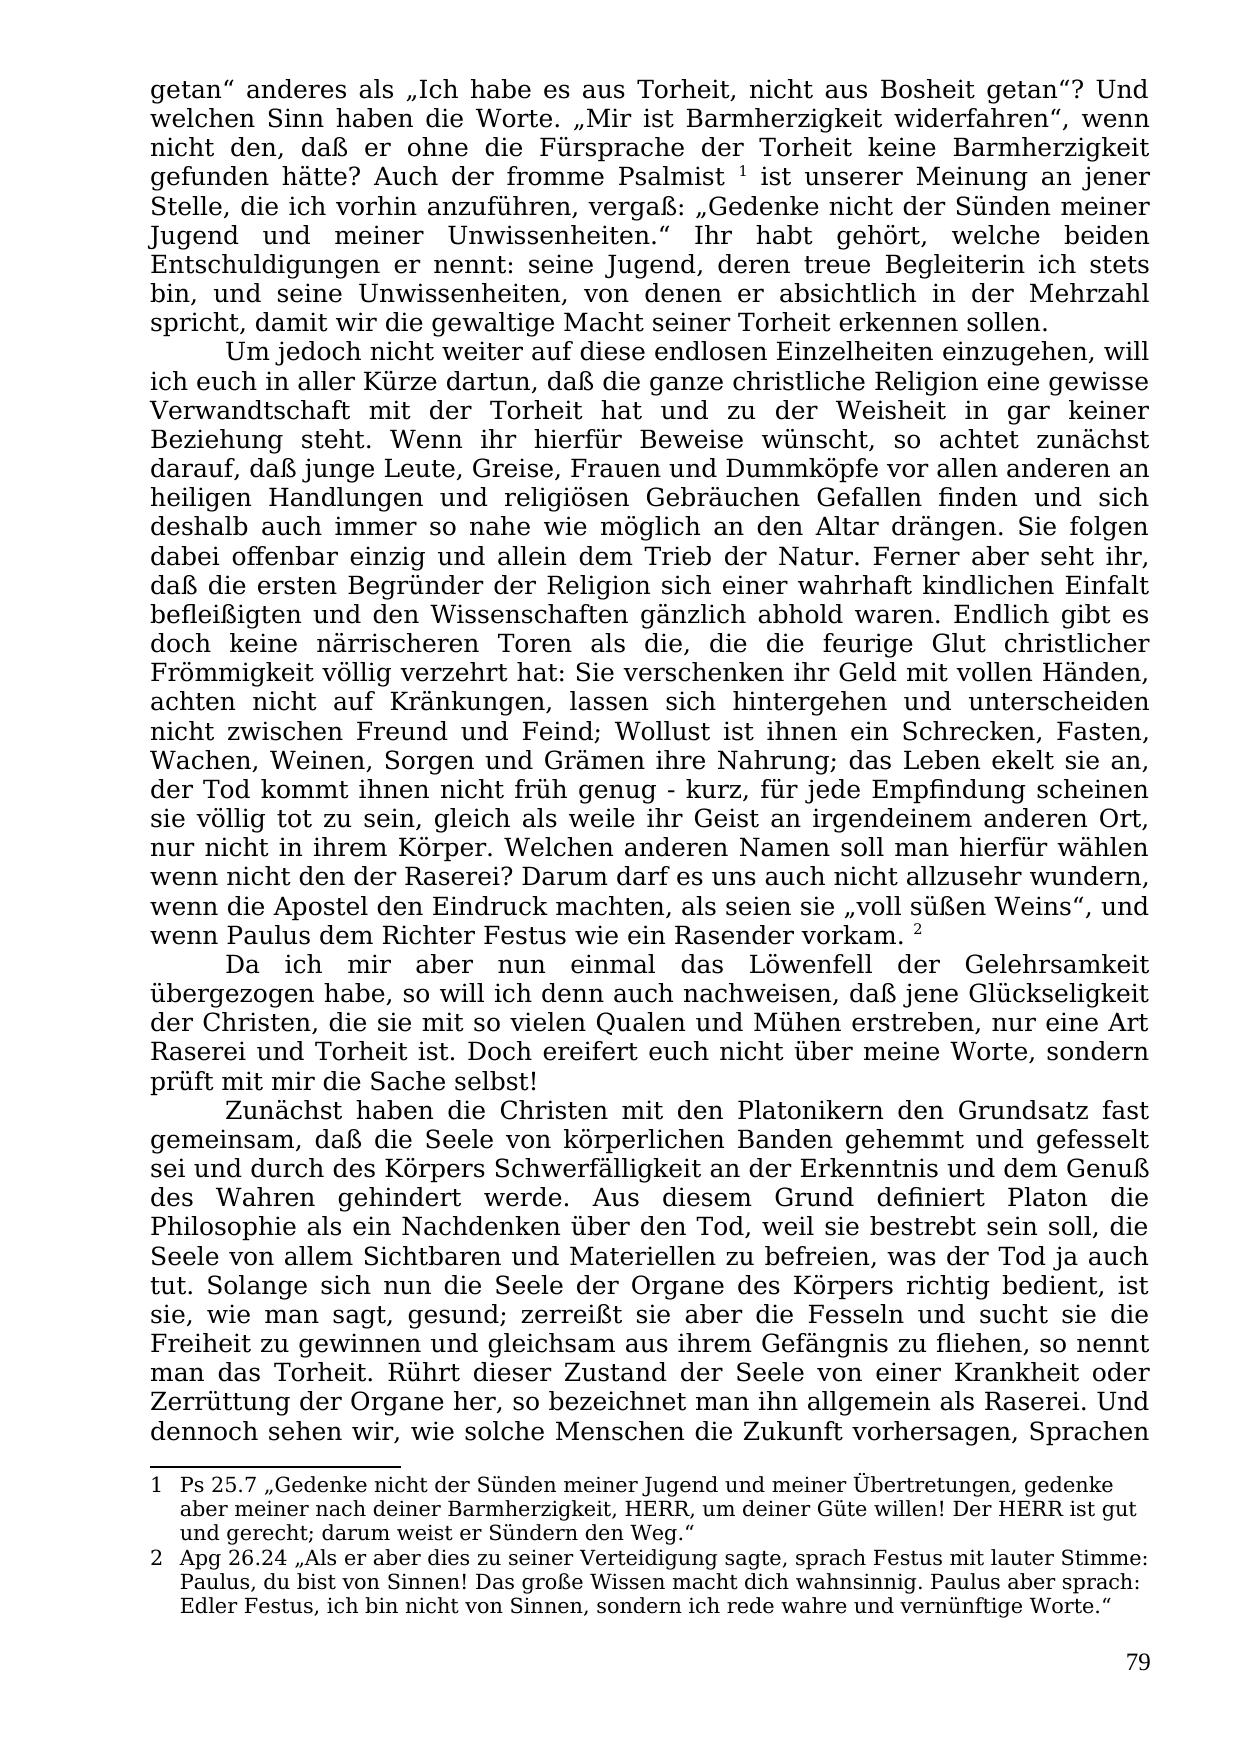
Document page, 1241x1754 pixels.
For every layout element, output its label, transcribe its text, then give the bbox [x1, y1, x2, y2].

text Apg 26.24 „Als er aber dies zu seiner Verteidigung sagte, sprach Festus mit lauter Stimme: Paulus, du bist von Sinnen! Das große Wissen macht dich wahnsinnig. Paulus aber sprach: Edler Festus, ich bin nicht von Sinnen, sondern ich rede wahre und vernünftige Worte.“ [150, 1546, 1151, 1618]
text Zunächst haben die Christen mit den Platonikern den Grundsatz fast gemeinsam, daß die Seele von körperlichen Banden gehemmt und gefesselt sei und durch des Körpers Schwerfälligkeit an der Erkenntnis und dem Genuß des Wahren gehindert werde. Aus diesem Grund definiert Platon die Philosophie als ein Nachdenken über den Tod, weil sie bestrebt sein soll, die Seele von allem Sichtbaren und Materiellen zu befreien, was der Tod ja auch tut. Solange sich nun die Seele der Organe des Körpers richtig bedient, ist sie, wie man sagt, gesund; zerreißt sie aber die Fesseln und sucht sie die Freiheit zu gewinnen und gleichsam aus ihrem Gefängnis zu fliehen, so nennt man das Torheit. Rührt dieser Zustand der Seele von einer Krankheit oder Zerrüttung der Organe her, so bezeichnet man ihn allgemein als Raserei. Und dennoch sehen wir, wie solche Menschen die Zukunft vorhersagen, Sprachen [150, 1096, 1151, 1446]
text Da ich mir aber nun einmal das Löwenfell der Gelehrsamkeit übergezogen habe, so will ich denn auch nachweisen, daß jene Glückseligkeit der Christen, die sie mit so vielen Qualen und Mühen erstreben, nur eine Art Raserei und Torheit ist. Doch ereifert euch nicht über meine Worte, sondern prüft mit mir die Sache selbst! [150, 950, 1151, 1096]
text Um jedoch nicht weiter auf diese endlosen Einzelheiten einzugehen, will ich euch in aller Kürze dartun, daß die ganze christliche Religion eine gewisse Verwandtschaft mit der Torheit hat und zu der Weisheit in gar keiner Beziehung steht. Wenn ihr hierfür Beweise wünscht, so achtet zunächst darauf, daß junge Leute, Greise, Frauen und Dummköpfe vor allen anderen an heiligen Handlungen und religiösen Gebräuchen Gefallen finden und sich deshalb auch immer so nahe wie möglich an den Altar drängen. Sie folgen dabei offenbar einzig und allein dem Trieb der Natur. Ferner aber seht ihr, daß die ersten Begründer der Religion sich einer wahrhaft kindlichen Einfalt befleißigten und den Wissenschaften gänzlich abhold waren. Endlich gibt es doch keine närrischeren Toren als die, die die feurige Glut christlicher Frömmigkeit völlig verzehrt hat: Sie verschenken ihr Geld mit vollen Händen, achten nicht auf Kränkungen, lassen sich hintergehen und unterscheiden nicht zwischen Freund und Feind; Wollust ist ihnen ein Schrecken, Fasten, Wachen, Weinen, Sorgen und Grämen ihre Nahrung; das Leben ekelt sie an, der Tod kommt ihnen nicht früh genug - kurz, für jede Empfindung scheinen sie völlig tot zu sein, gleich als weile ihr Geist an irgendeinem anderen Ort, nur nicht in ihrem Körper. Welchen anderen Namen soll man hierfür wählen wenn nicht den der Raserei? Darum darf es uns auch nicht allzusehr wundern, wenn die Apostel den Eindruck machten, als seien sie „voll süßen Weins“, und wenn Paulus dem Richter Festus wie ein Rasender vorkam. [150, 337, 1151, 950]
text Ps 25.7 „Gedenke nicht der Sünden meiner Jugend und meiner Übertretungen, gedenke aber meiner nach deiner Barmherzigkeit, HERR, um deiner Güte willen! Der HERR ist gut und gerecht; darum weist er Sündern den Weg.“ [150, 1473, 1151, 1546]
text getan“ anderes als „Ich habe es aus Torheit, nicht aus Bosheit getan“? Und welchen Sinn haben die Worte. „Mir ist Barmherzigkeit widerfahren“, wenn nicht den, daß er ohne die Fürsprache der Torheit keine Barmherzigkeit gefunden hätte? Auch der fromme Psalmist ist unserer Meinung an jener Stelle, die ich vorhin anzuführen, vergaß: „Gedenke nicht der Sünden meiner Jugend und meiner Unwissenheiten.“ Ihr habt gehört, welche beiden Entschuldigungen er nennt: seine Jugend, deren treue Begleiterin ich stets bin, und seine Unwissenheiten, von denen er absichtlich in der Mehrzahl spricht, damit wir die gewaltige Macht seiner Torheit erkennen sollen. [150, 75, 1151, 337]
